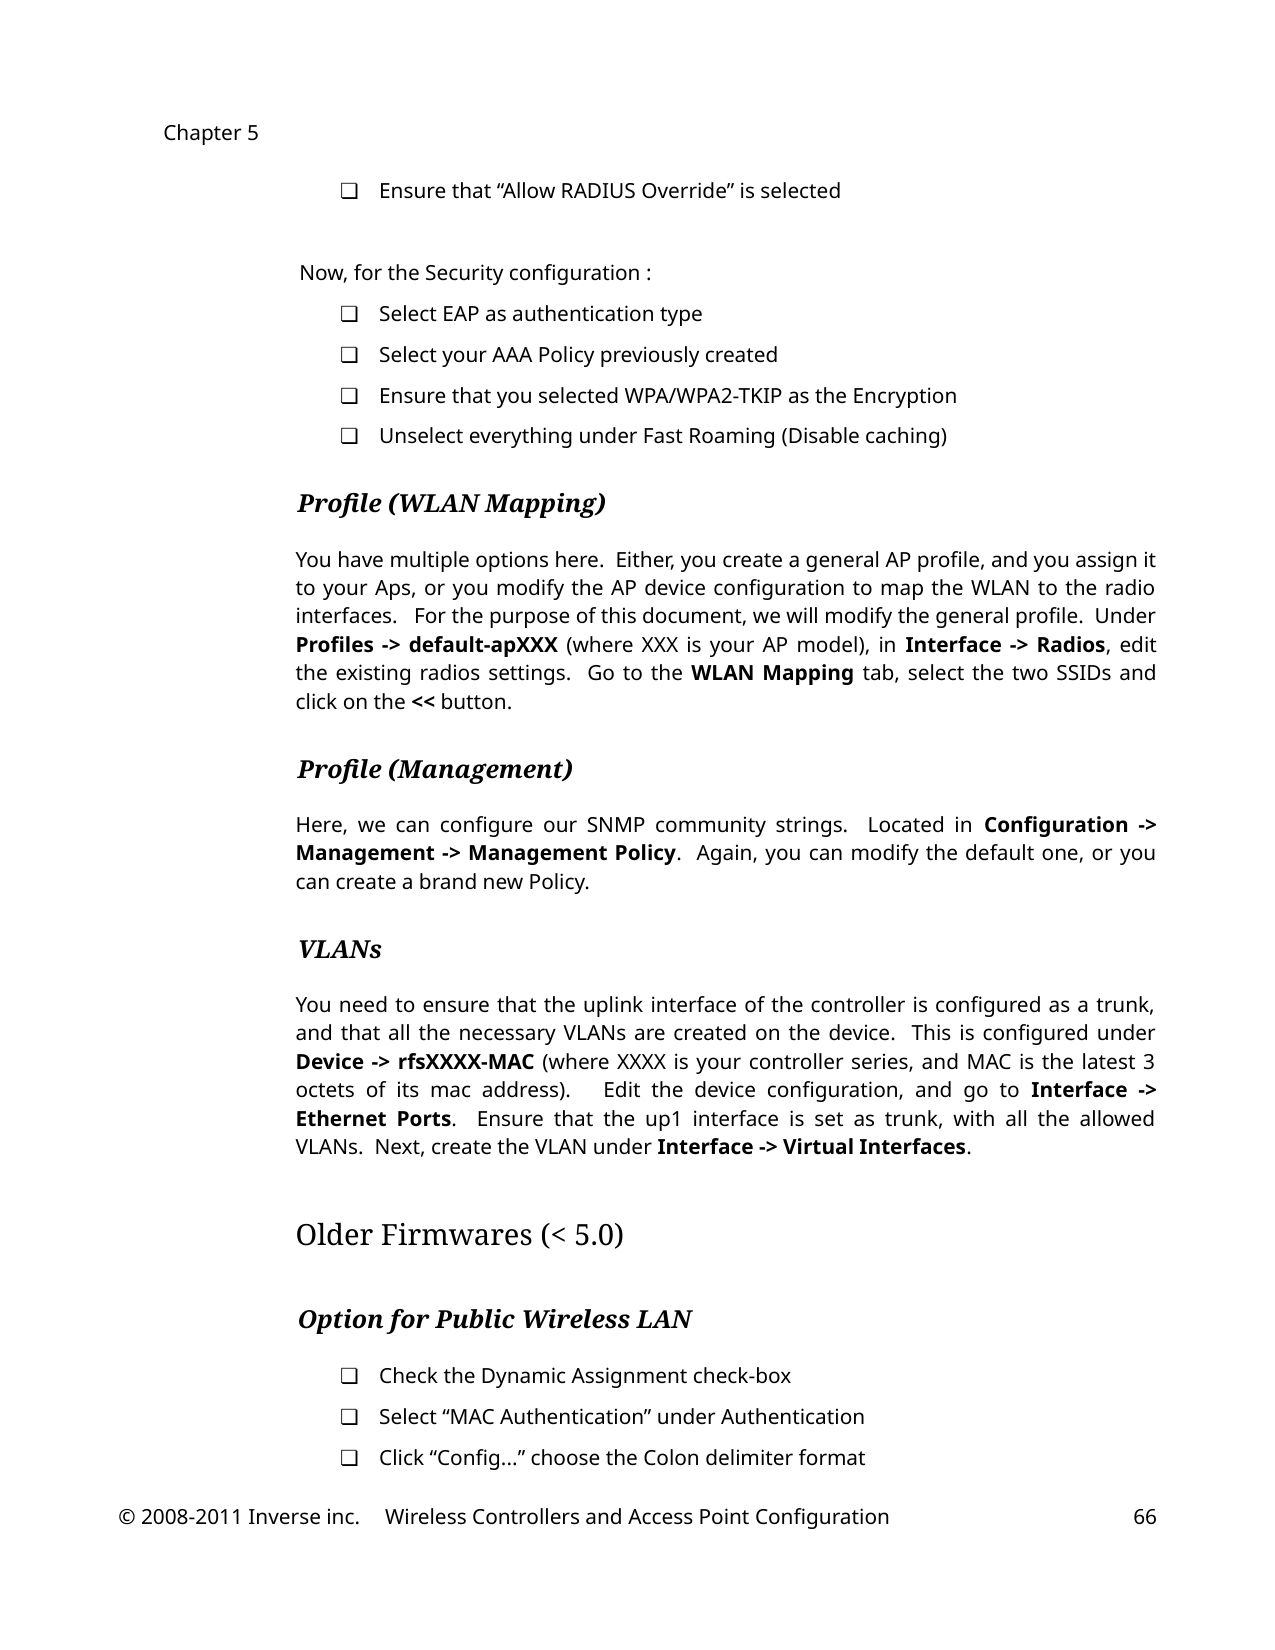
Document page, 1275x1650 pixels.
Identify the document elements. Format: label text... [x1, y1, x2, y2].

text Here, we can configure our SNMP community strings. Located in Configuration -> Management -> Management Policy. Again, you can modify the default one, or you can create a brand new Policy. [295, 810, 1157, 895]
subtitle Profile (WLAN Mapping) [260, 486, 1157, 520]
list ❏ Select EAP as authentication type [340, 299, 1157, 327]
subtitle Profile (Management) [260, 752, 1157, 785]
text You need to ensure that the uplink interface of the controller is configured as a trunk, and that all the necessary VLANs are created on the device. This is configured under Device -> rfsXXXX-MAC (where XXXX is your controller series, and MAC is the latest 3 octets of its mac address). Edit the device configuration, and go to Interface -> Ethernet Ports. Ensure that the up1 interface is set as trunk, with all the allowed VLANs. Next, create the VLAN under Interface -> Virtual Interfaces. [295, 990, 1157, 1161]
list ❏ Check the Dynamic Assignment check-box [340, 1361, 1157, 1389]
list ❏ Unselect everything under Fast Roaming (Disable caching) [340, 422, 1157, 450]
list ❏ Click “Config...” choose the Colon delimiter format [340, 1443, 1157, 1471]
list ❏ Select “MAC Authentication” under Authentication [340, 1402, 1157, 1430]
subtitle Older Firmwares (< 5.0) [295, 1214, 1157, 1254]
list ❏ Ensure that you selected WPA/WPA2-TKIP as the Encryption [340, 381, 1157, 409]
subtitle VLANs [260, 932, 1157, 965]
subtitle Option for Public Wireless LAN [260, 1302, 1157, 1336]
list ❏ Ensure that “Allow RADIUS Override” is selected [340, 176, 1157, 204]
text Now, for the Security configuration : [299, 258, 1157, 286]
list ❏ Select your AAA Policy previously created [340, 340, 1157, 368]
text You have multiple options here. Either, you create a general AP profile, and you assign it to your Aps, or you modify the AP device configuration to map the WLAN to the radio interfaces. For the purpose of this document, we will modify the general profile. Under Profiles -> default-apXXX (where XXX is your AP model), in Interface -> Radios, edit the existing radios settings. Go to the WLAN Mapping tab, select the two SSIDs and click on the << button. [295, 545, 1157, 715]
